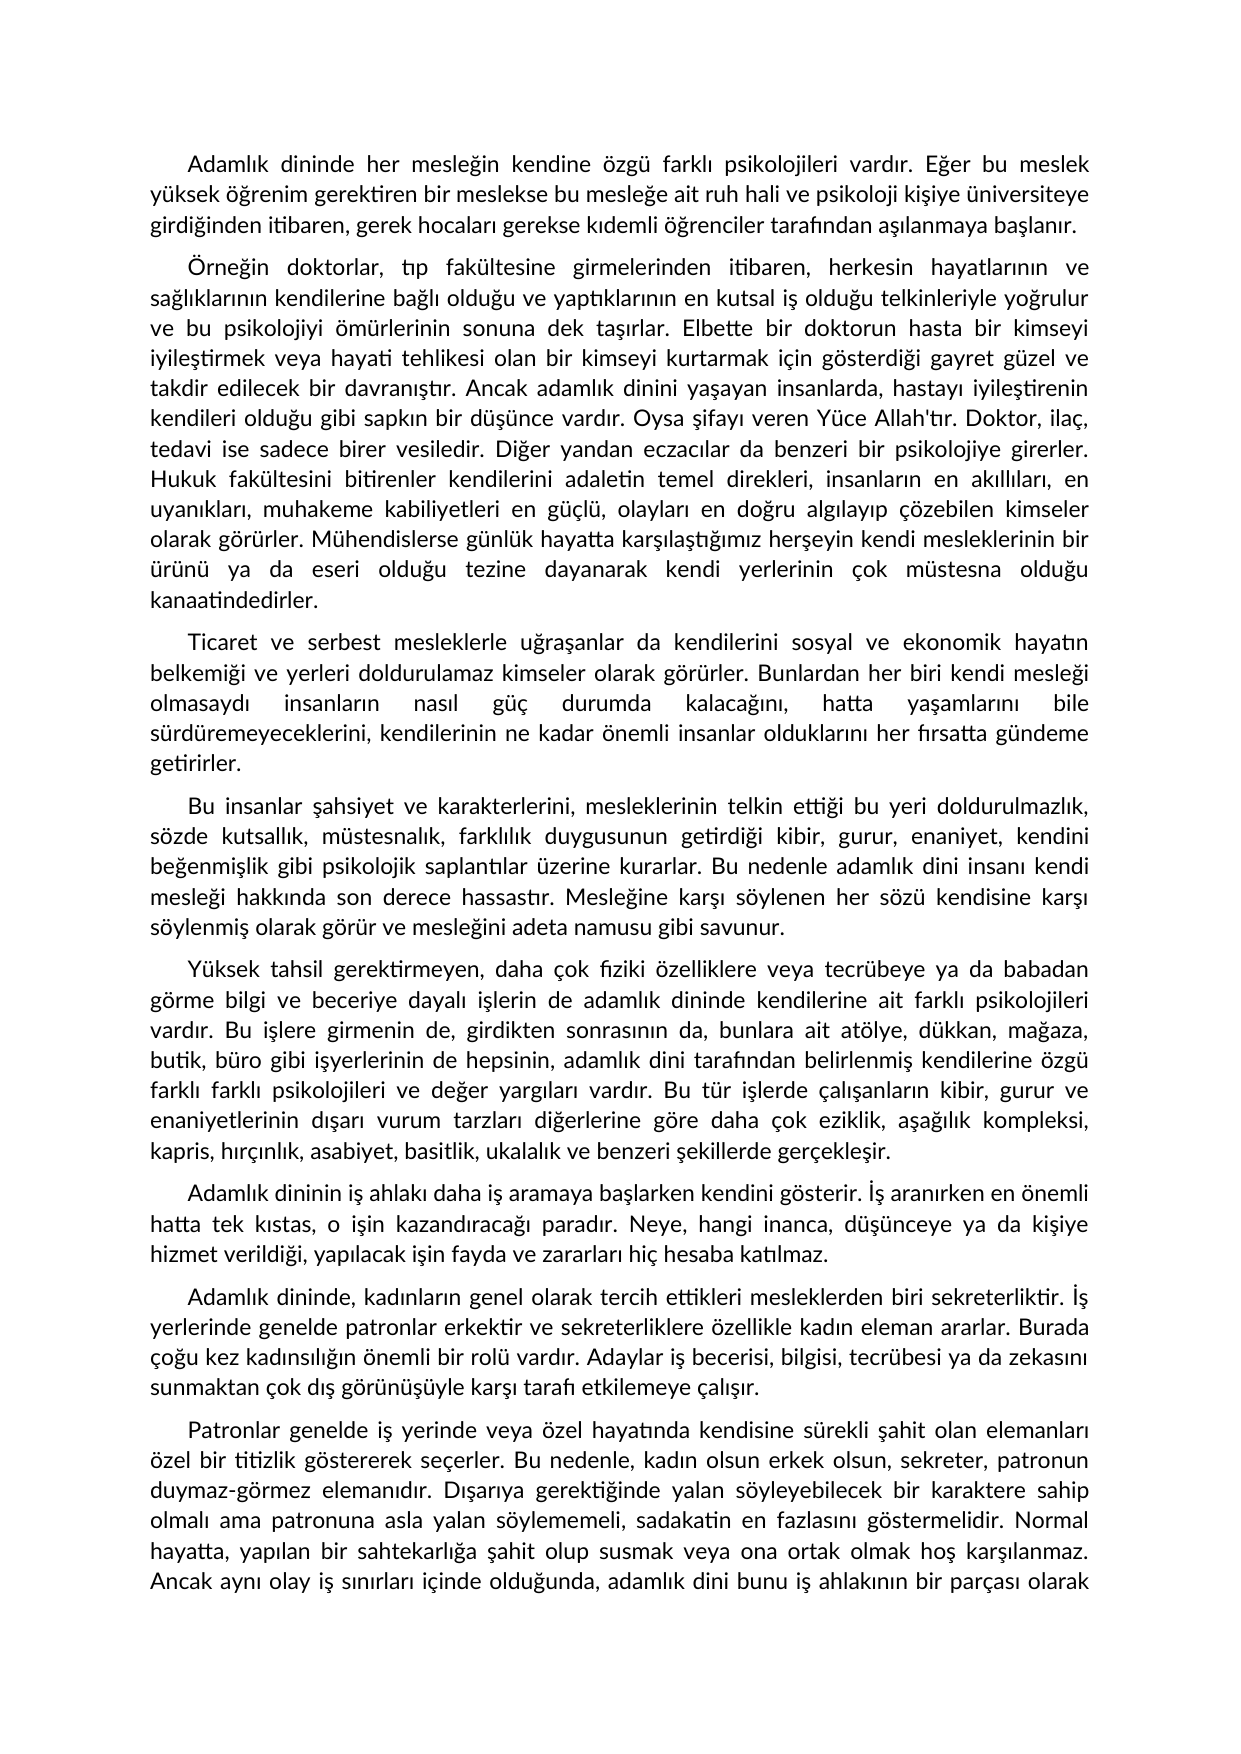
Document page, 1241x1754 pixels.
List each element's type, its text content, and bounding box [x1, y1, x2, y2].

text Ticaret ve serbest mesleklerle uğraşanlar da kendilerini sosyal ve ekonomik hayatın belkemiği ve yerleri doldurulamaz kimseler olarak görürler. Bunlardan her biri kendi mesleği olmasaydı insanların nasıl güç durumda kalacağını, hatta yaşamlarını bile sürdüremeyeceklerini, kendilerinin ne kadar önemli insanlar olduklarını her fırsatta gündeme getirirler. [150, 628, 1090, 776]
text Patronlar genelde iş yerinde veya özel hayatında kendisine sürekli şahit olan elemanları özel bir titizlik göstererek seçerler. Bu nedenle, kadın olsun erkek olsun, sekreter, patronun duymaz-görmez elemanıdır. Dışarıya gerektiğinde yalan söyleyebilecek bir karaktere sahip olmalı ama patronuna asla yalan söylememeli, sadakatin en fazlasını göstermelidir. Normal hayatta, yapılan bir sahtekarlığa şahit olup susmak veya ona ortak olmak hoş karşılanmaz. Ancak aynı olay iş sınırları içinde olduğunda, adamlık dini bunu iş ahlakının bir parçası olarak [150, 1416, 1090, 1594]
text Bu insanlar şahsiyet ve karakterlerini, mesleklerinin telkin ettiği bu yeri doldurulmazlık, sözde kutsallık, müstesnalık, farklılık duygusunun getirdiği kibir, gurur, enaniyet, kendini beğenmişlik gibi psikolojik saplantılar üzerine kurarlar. Bu nedenle adamlık dini insanı kendi mesleği hakkında son derece hassastır. Mesleğine karşı söylenen her sözü kendisine karşı söylenmiş olarak görür ve mesleğini adeta namusu gibi savunur. [150, 792, 1090, 940]
text Adamlık dininde, kadınların genel olarak tercih ettikleri mesleklerden biri sekreterliktir. İş yerlerinde genelde patronlar erkektir ve sekreterliklere özellikle kadın eleman ararlar. Burada çoğu kez kadınsılığın önemli bir rolü vardır. Adaylar iş becerisi, bilgisi, tecrübesi ya da zekasını sunmaktan çok dış görünüşüyle karşı tarafı etkilemeye çalışır. [150, 1282, 1090, 1400]
text Örneğin doktorlar, tıp fakültesine girmelerinden itibaren, herkesin hayatlarının ve sağlıklarının kendilerine bağlı olduğu ve yaptıklarının en kutsal iş olduğu telkinleriyle yoğrulur ve bu psikolojiyi ömürlerinin sonuna dek taşırlar. Elbette bir doktorun hasta bir kimseyi iyileştirmek veya hayati tehlikesi olan bir kimseyi kurtarmak için gösterdiği gayret güzel ve takdir edilecek bir davranıştır. Ancak adamlık dinini yaşayan insanlarda, hastayı iyileştirenin kendileri olduğu gibi sapkın bir düşünce vardır. Oysa şifayı veren Yüce Allah'tır. Doktor, ilaç, tedavi ise sadece birer vesiledir. Diğer yandan eczacılar da benzeri bir psikolojiye girerler. Hukuk fakültesini bitirenler kendilerini adaletin temel direkleri, insanların en akıllıları, en uyanıkları, muhakeme kabiliyetleri en güçlü, olayları en doğru algılayıp çözebilen kimseler olarak görürler. Mühendislerse günlük hayatta karşılaştığımız herşeyin kendi mesleklerinin bir ürünü ya da eseri olduğu tezine dayanarak kendi yerlerinin çok müstesna olduğu kanaatindedirler. [150, 253, 1090, 613]
text Adamlık dininin iş ahlakı daha iş aramaya başlarken kendini gösterir. İş aranırken en önemli hatta tek kıstas, o işin kazandıracağı paradır. Neye, hangi inanca, düşünceye ya da kişiye hizmet verildiği, yapılacak işin fayda ve zararları hiç hesaba katılmaz. [150, 1179, 1090, 1267]
text Yüksek tahsil gerektirmeyen, daha çok fiziki özelliklere veya tecrübeye ya da babadan görme bilgi ve beceriye dayalı işlerin de adamlık dininde kendilerine ait farklı psikolojileri vardır. Bu işlere girmenin de, girdikten sonrasının da, bunlara ait atölye, dükkan, mağaza, butik, büro gibi işyerlerinin de hepsinin, adamlık dini tarafından belirlenmiş kendilerine özgü farklı farklı psikolojileri ve değer yargıları vardır. Bu tür işlerde çalışanların kibir, gurur ve enaniyetlerinin dışarı vurum tarzları diğerlerine göre daha çok eziklik, aşağılık kompleksi, kapris, hırçınlık, asabiyet, basitlik, ukalalık ve benzeri şekillerde gerçekleşir. [150, 955, 1090, 1164]
text Adamlık dininde her mesleğin kendine özgü farklı psikolojileri vardır. Eğer bu meslek yüksek öğrenim gerektiren bir meslekse bu mesleğe ait ruh hali ve psikoloji kişiye üniversiteye girdiğinden itibaren, gerek hocaları gerekse kıdemli öğrenciler tarafından aşılanmaya başlanır. [150, 150, 1090, 238]
